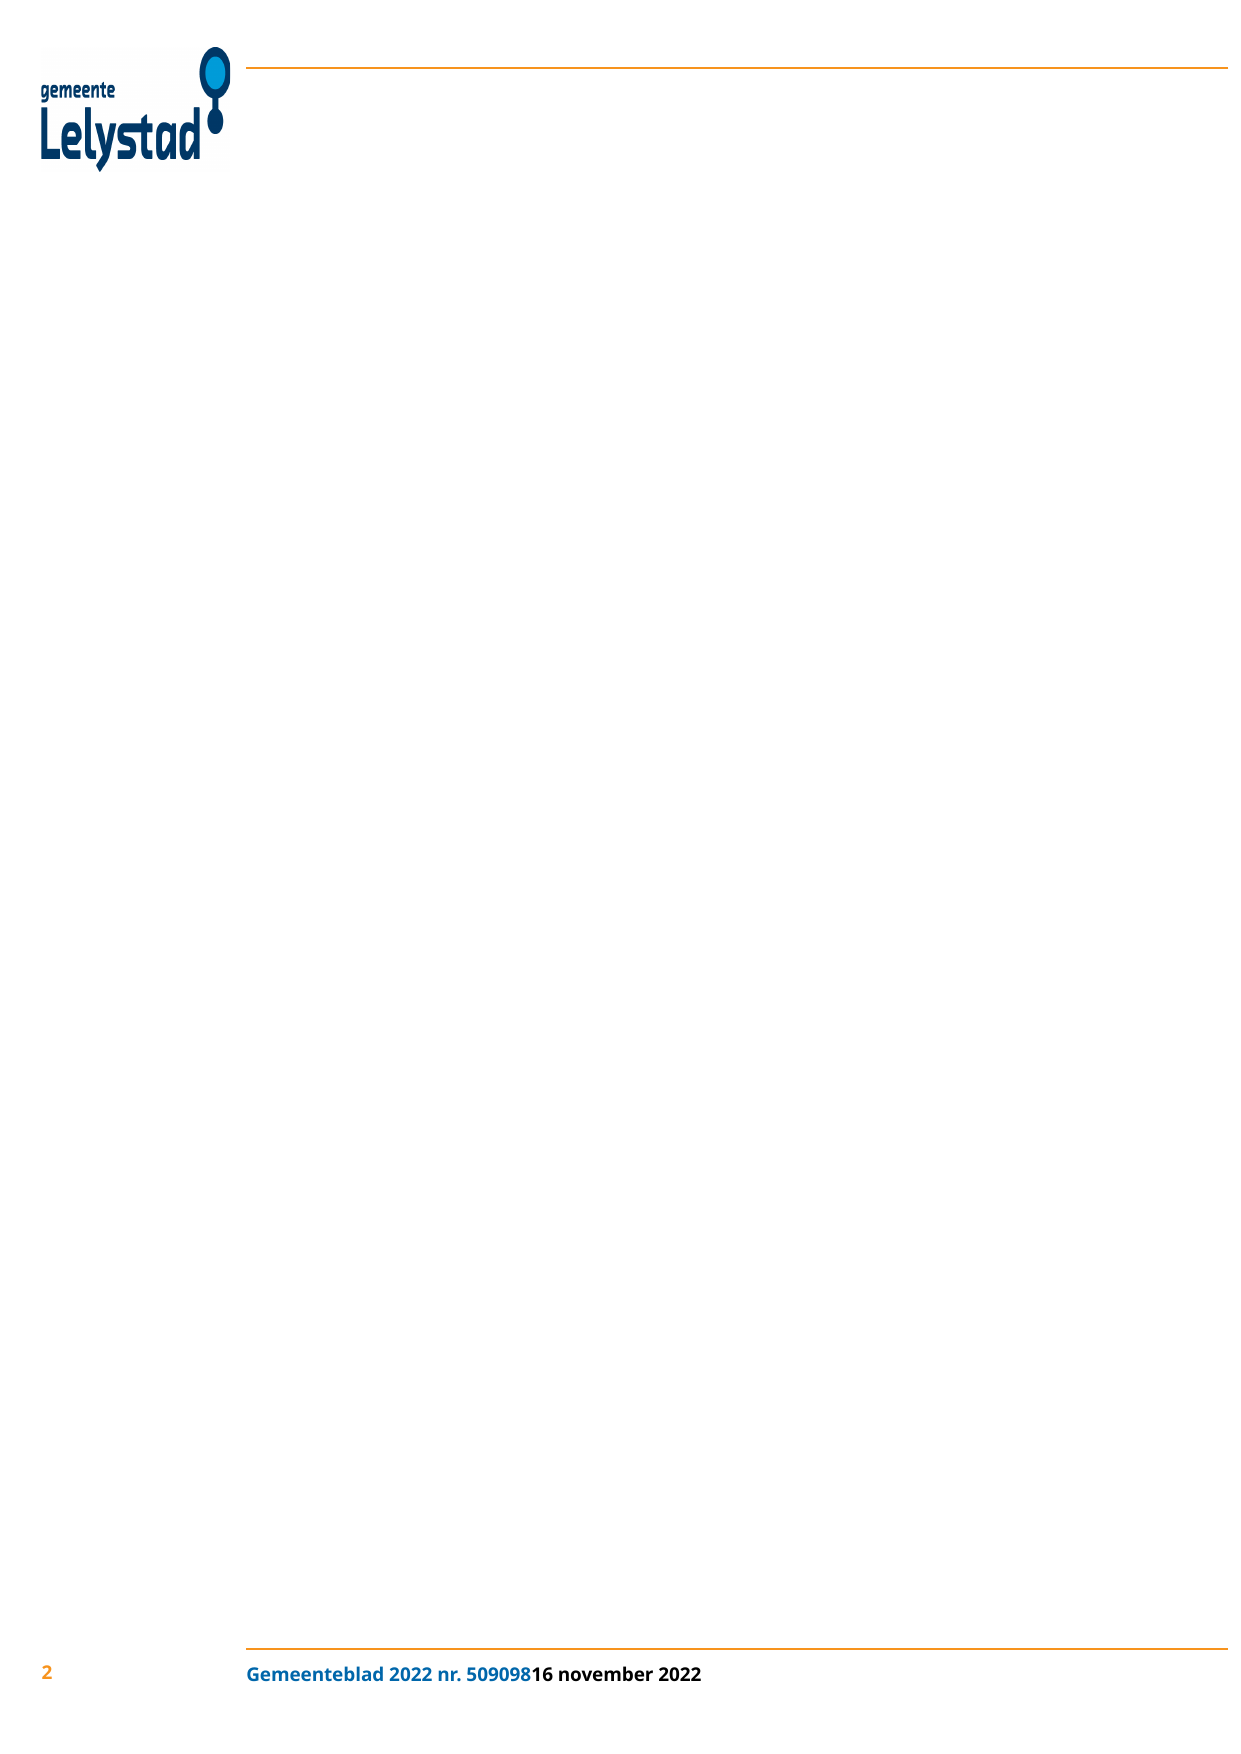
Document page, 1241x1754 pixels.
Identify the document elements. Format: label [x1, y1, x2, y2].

picture [41, 47, 231, 172]
